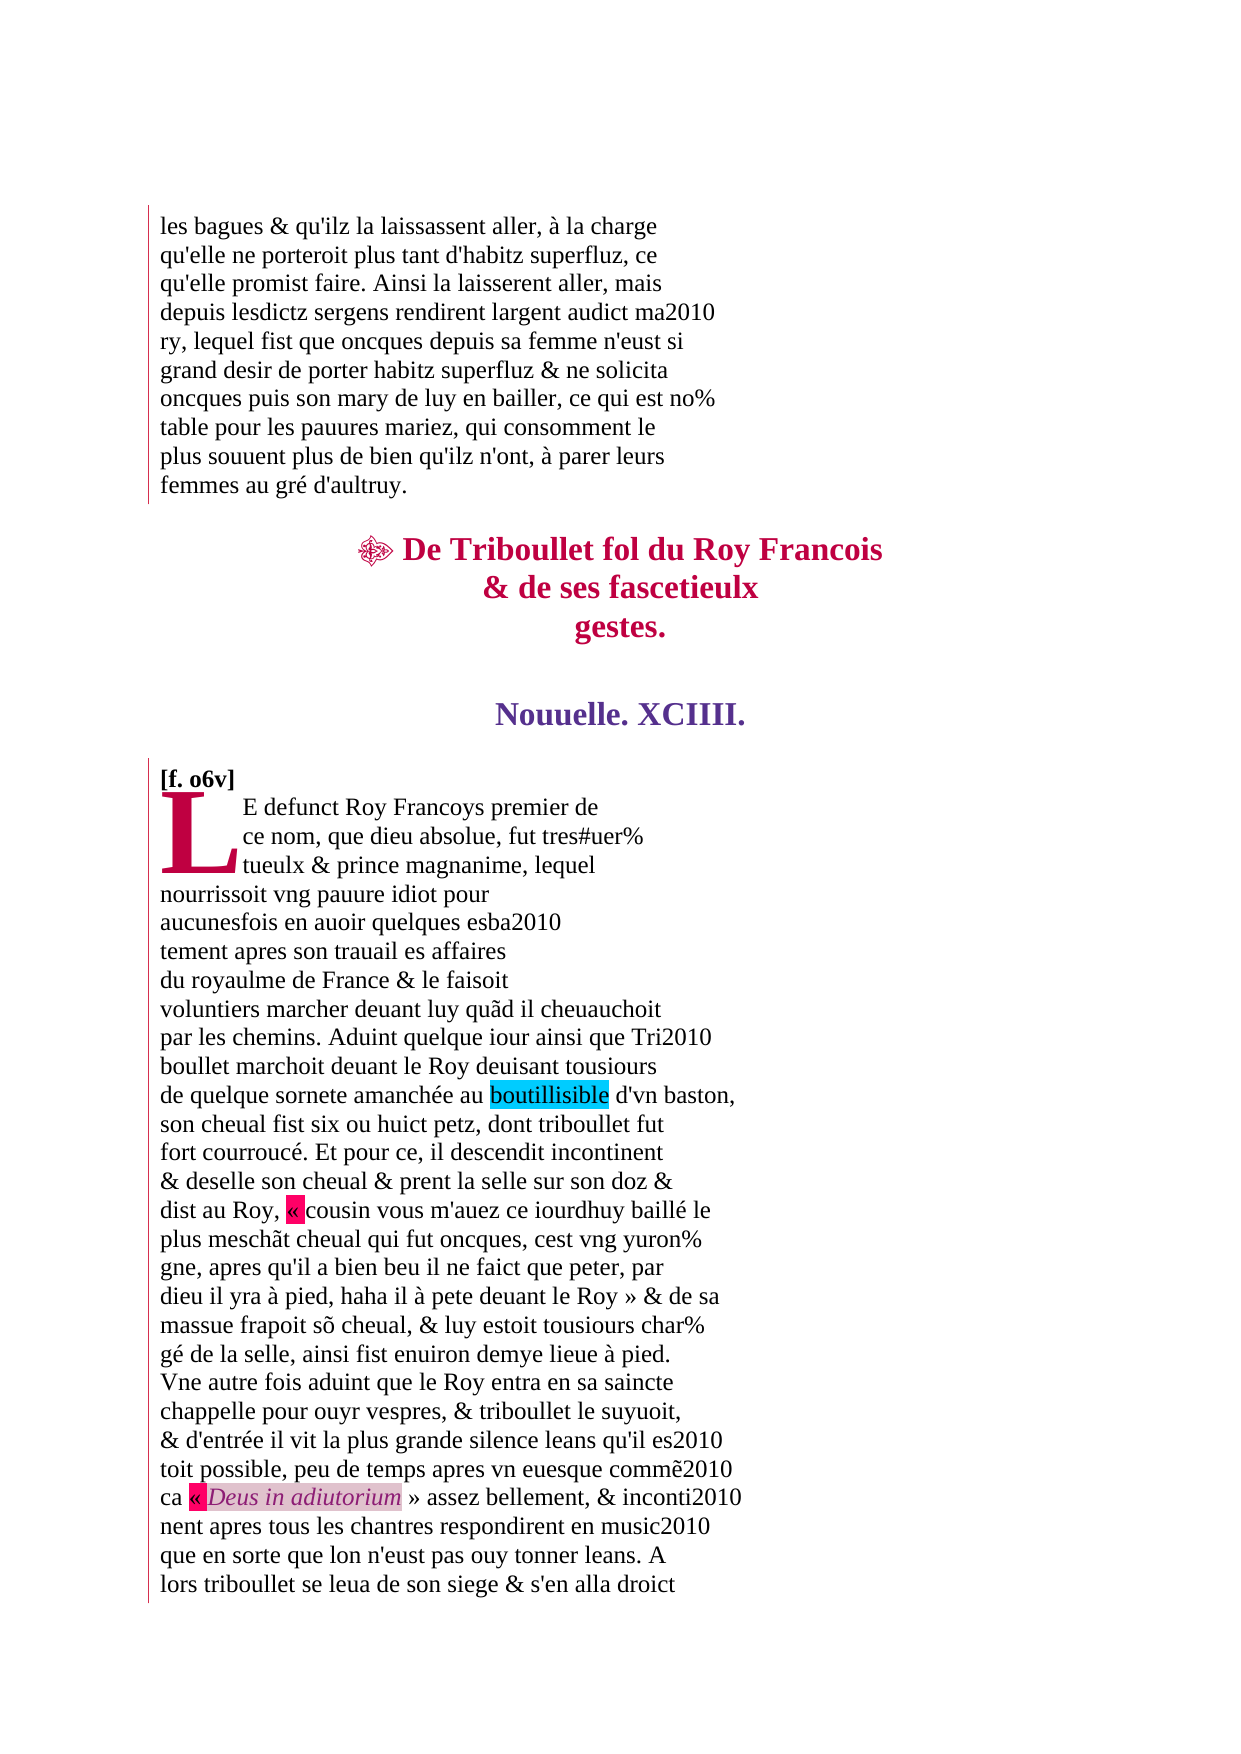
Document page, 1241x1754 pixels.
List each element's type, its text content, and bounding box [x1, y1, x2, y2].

text les bagues & qu'ilz la laissassent aller, à la charge qu'elle ne porteroit plus tant d'habitz superfluz, ce qu'elle promist faire. Ainsi la laisserent aller, mais depuis lesdictz sergens rendirent largent audict ma2010 ry, lequel fist que oncques depuis sa femme n'eust si grand desir de porter habitz superfluz & ne solicita oncques puis son mary de luy en bailler, ce qui est no% table pour les pauures mariez, qui consomment le plus souuent plus de bien qu'ilz n'ont, à parer leurs femmes au gré d'aultruy. [149, 205, 1093, 504]
text LE defunct Roy Francoys premier de ce nom, que dieu absolue, fut tres#uer% tueulx & prince magnanime, lequel nourrissoit vng pauure idiot pour aucunesfois en auoir quelques esba2010 tement apres son trauail es affaires du royaulme de France & le faisoit voluntiers marcher deuant luy quãd il cheuauchoit par les chemins. Aduint quelque iour ainsi que Tri2010 boullet marchoit deuant le Roy deuisant tousiours de quelque sornete amanchée au boutillisible d'vn baston, son cheual fist six ou huict petz, dont triboullet fut fort courroucé. Et pour ce, il descendit incontinent & deselle son cheual & prent la selle sur son doz & dist au Roy, « cousin vous m'auez ce iourdhuy baillé le plus meschãt cheual qui fut oncques, cest vng yuron% gne, apres qu'il a bien beu il ne faict que peter, par dieu il yra à pied, haha il à pete deuant le Roy » & de sa massue frapoit sõ cheual, & luy estoit tousiours char% gé de la selle, ainsi fist enuiron demye lieue à pied. Vne autre fois aduint que le Roy entra en sa saincte chappelle pour ouyr vespres, & triboullet le suyuoit, & d'entrée il vit la plus grande silence leans qu'il es2010 toit possible, peu de temps apres vn euesque commẽ2010 ca « Deus in adiutorium » assez bellement, & inconti2010 nent apres tous les chantres respondirent en music2010 que en sorte que lon n'eust pas ouy tonner leans. A lors triboullet se leua de son siege & s'en alla droict [149, 792, 1093, 1603]
text [f. o6v] [149, 758, 1093, 792]
text ❧ De Triboullet fol du Roy Francois & de ses fascetieulx gestes. [148, 529, 1093, 644]
text Nouuelle. XCIIII. [148, 694, 1093, 733]
